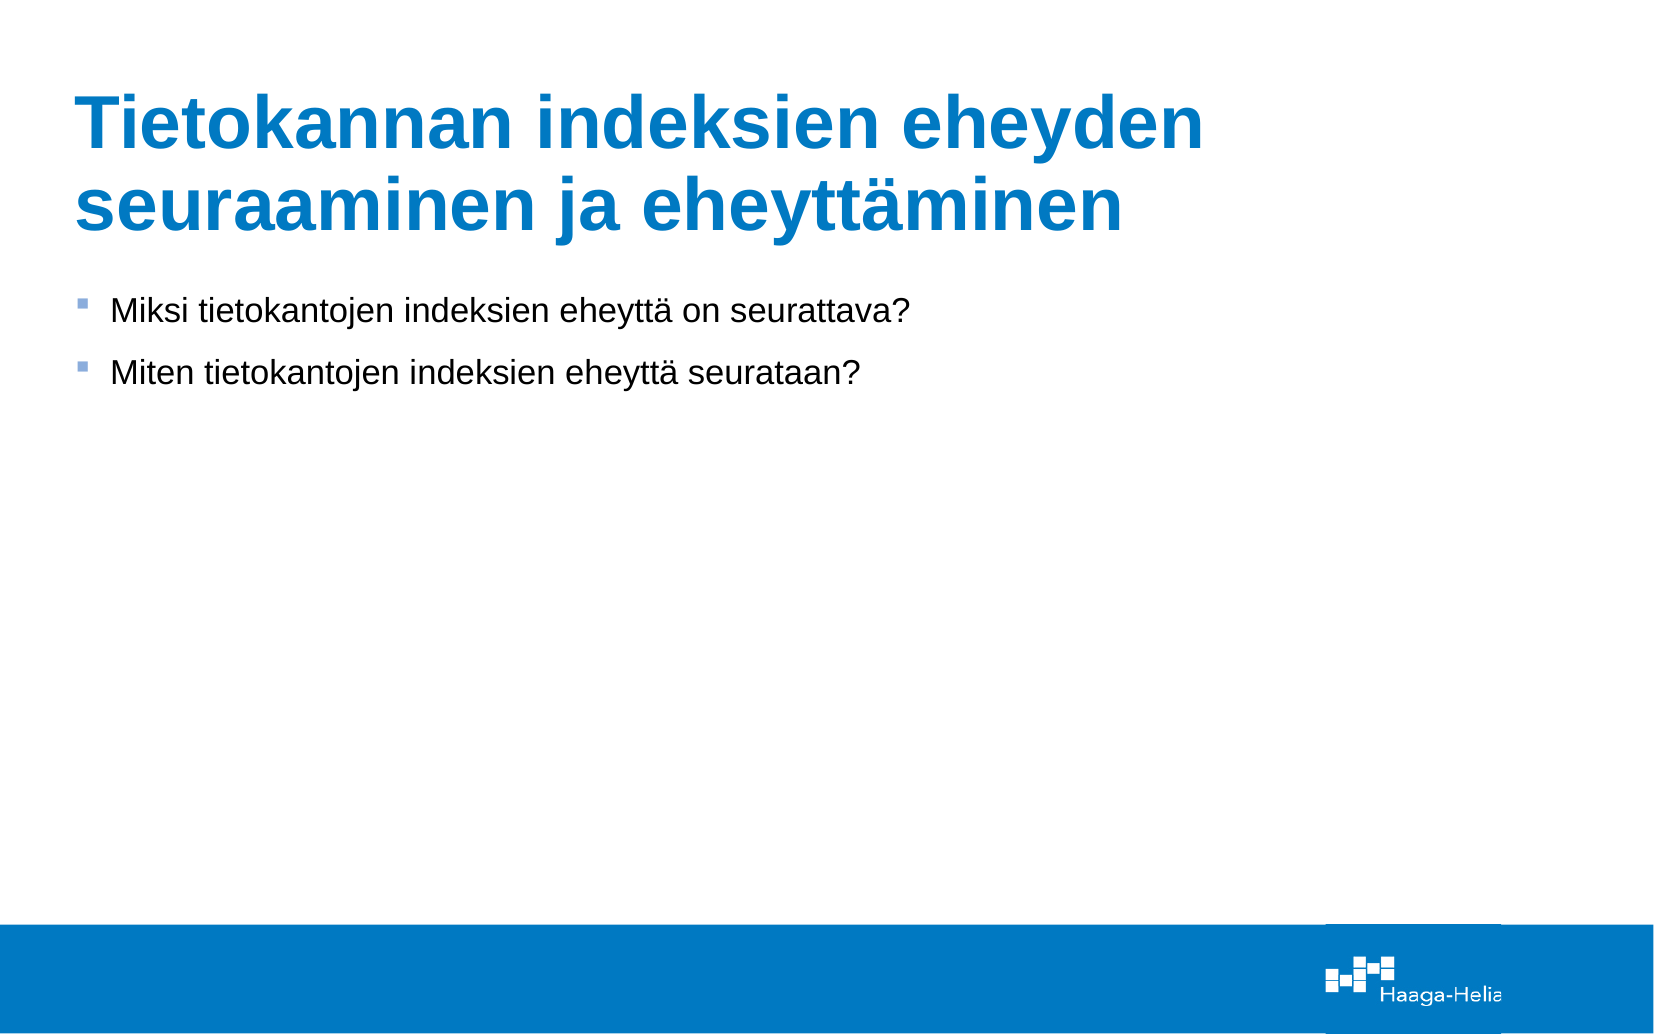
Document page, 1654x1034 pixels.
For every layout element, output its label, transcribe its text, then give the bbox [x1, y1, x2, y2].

picture [1325, 924, 1502, 1034]
list Miksi tietokantojen indeksien eheyttä on seurattava? Miten tietokantojen indeksien eheyttä seurataan? [74, 283, 1584, 910]
title Tietokannan indeksien eheyden seuraaminen ja eheyttäminen [74, 82, 1584, 268]
